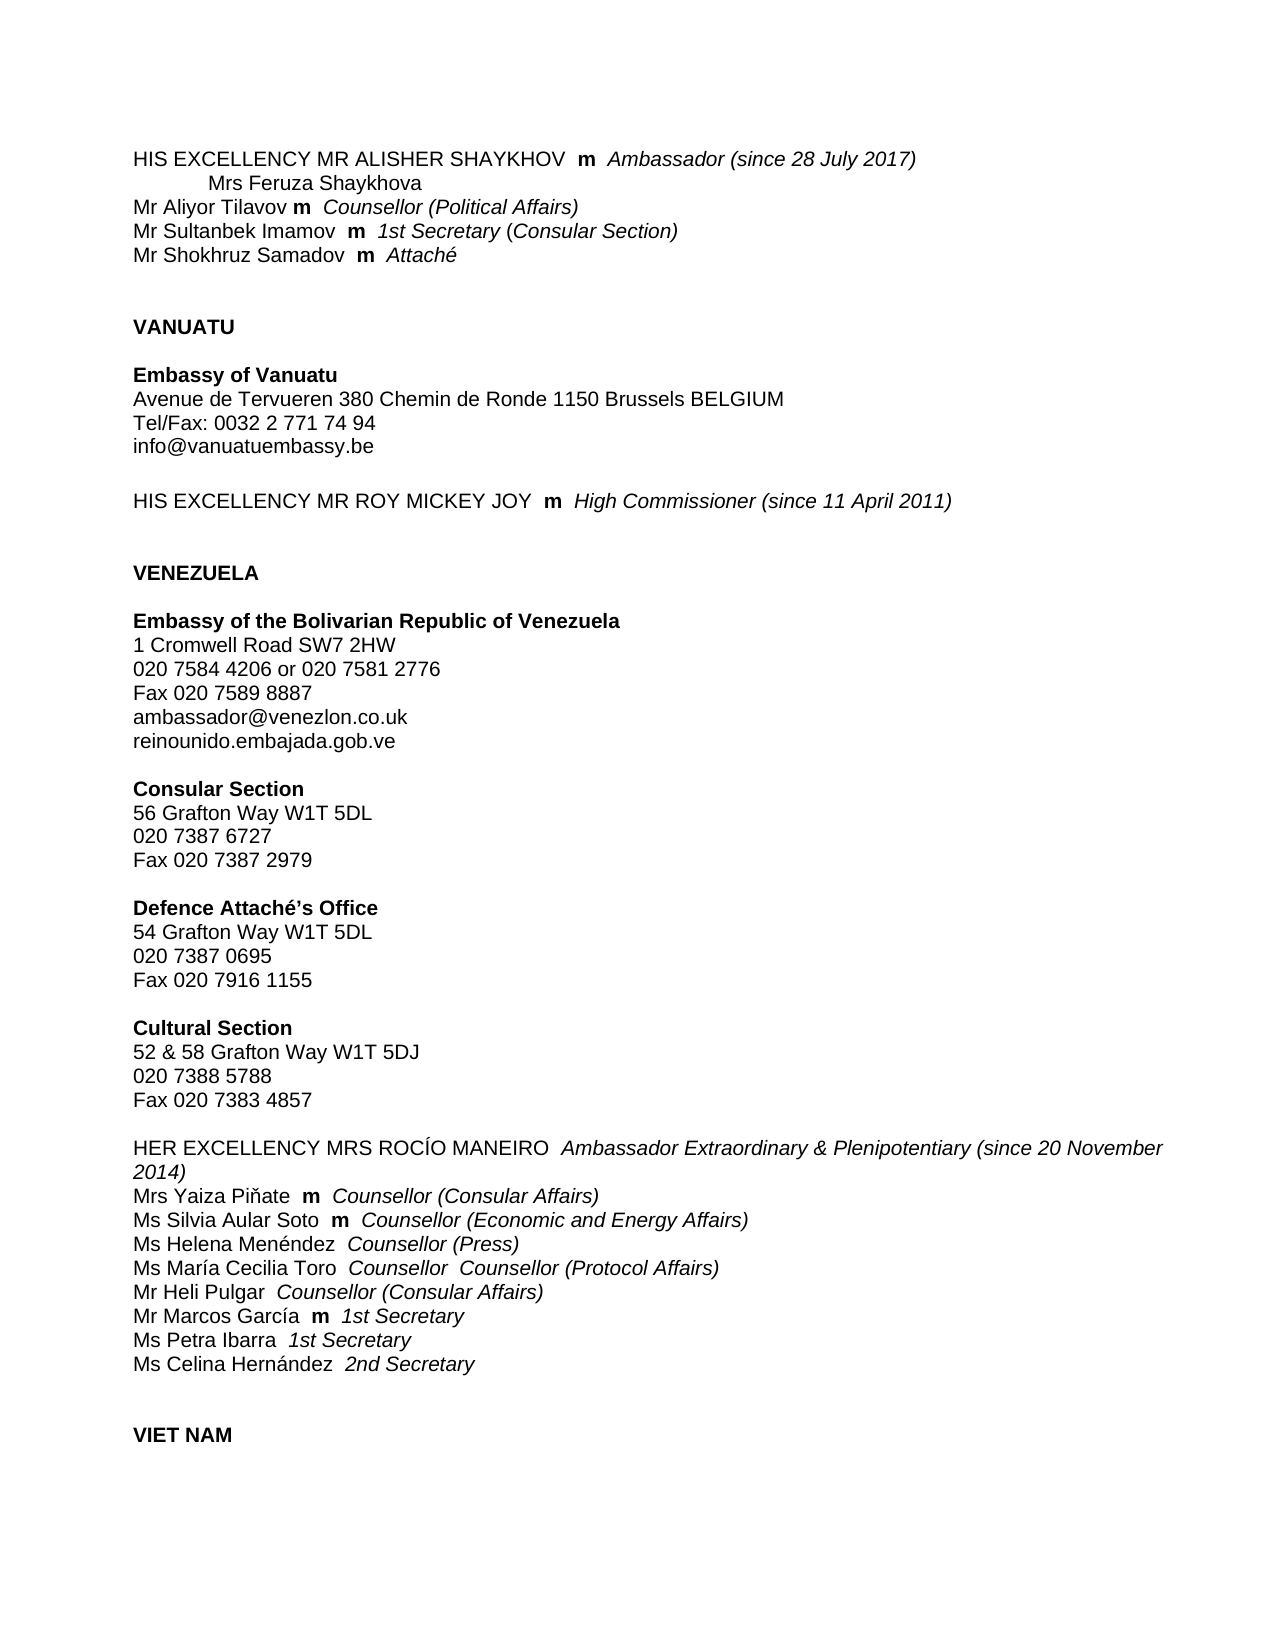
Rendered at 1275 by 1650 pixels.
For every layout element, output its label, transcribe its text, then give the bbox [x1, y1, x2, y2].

text 020 7388 5788 [133, 1064, 1181, 1088]
text 1 Cromwell Road SW7 2HW [133, 633, 1181, 657]
text Fax 020 7383 4857 [133, 1088, 1181, 1112]
text Mrs Yaiza Piňate m Counsellor (Consular Affairs) [133, 1184, 1181, 1208]
text Defence Attaché’s Office [133, 896, 1181, 920]
text Fax 020 7387 2979 [133, 848, 1181, 872]
text 020 7387 6727 [133, 824, 1181, 848]
text VENEZUELA [133, 561, 1181, 585]
text 52 & 58 Grafton Way W1T 5DJ [133, 1040, 1181, 1064]
text Mr Heli Pulgar Counsellor (Consular Affairs) [133, 1279, 1181, 1303]
text 54 Grafton Way W1T 5DL [133, 920, 1181, 944]
text Ms Celina Hernández 2nd Secretary [133, 1351, 1181, 1375]
text Fax 020 7916 1155 [133, 968, 1181, 992]
text Embassy of Vanuatu Avenue de Tervueren 380 Chemin de Ronde 1150 Brussels BELGIUM Tel/Fax: 0032 2 771 74 94 info@vanuatuembassy.be [133, 362, 1181, 489]
text VIET NAM [133, 1423, 1181, 1447]
text Mr Shokhruz Samadov m Attaché [133, 243, 1181, 267]
text VANUATU [133, 314, 1181, 338]
text 020 7584 4206 or 020 7581 2776 [133, 657, 1181, 681]
text Mrs Feruza Shaykhova [133, 171, 1181, 195]
text Ms Petra Ibarra 1st Secretary [133, 1327, 1181, 1351]
text Mr Sultanbek Imamov m 1st Secretary (Consular Section) [133, 219, 1181, 243]
text HER EXCELLENCY MRS ROCÍO MANEIRO Ambassador Extraordinary & Plenipotentiary (since 20 November 2014) [133, 1136, 1181, 1184]
text Cultural Section [133, 1016, 1181, 1040]
text Consular Section [133, 776, 1181, 800]
text Ms María Cecilia Toro Counsellor Counsellor (Protocol Affairs) [133, 1256, 1181, 1279]
text 020 7387 0695 [133, 944, 1181, 968]
text Ms Helena Menéndez Counsellor (Press) [133, 1232, 1181, 1256]
text HIS EXCELLENCY MR ALISHER SHAYKHOV m Ambassador (since 28 July 2017) [133, 147, 1181, 171]
text reinounido.embajada.gob.ve [133, 728, 1181, 752]
text Fax 020 7589 8887 [133, 681, 1181, 704]
text Mr Marcos García m 1st Secretary [133, 1303, 1181, 1327]
text Ms Silvia Aular Soto m Counsellor (Economic and Energy Affairs) [133, 1208, 1181, 1232]
text Embassy of the Bolivarian Republic of Venezuela [133, 609, 1181, 633]
text Mr Aliyor Tilavov m Counsellor (Political Affairs) [133, 195, 1181, 219]
text ambassador@venezlon.co.uk [133, 704, 1181, 728]
text 56 Grafton Way W1T 5DL [133, 800, 1181, 824]
text HIS EXCELLENCY MR ROY MICKEY JOY m High Commissioner (since 11 April 2011) [133, 489, 1181, 513]
